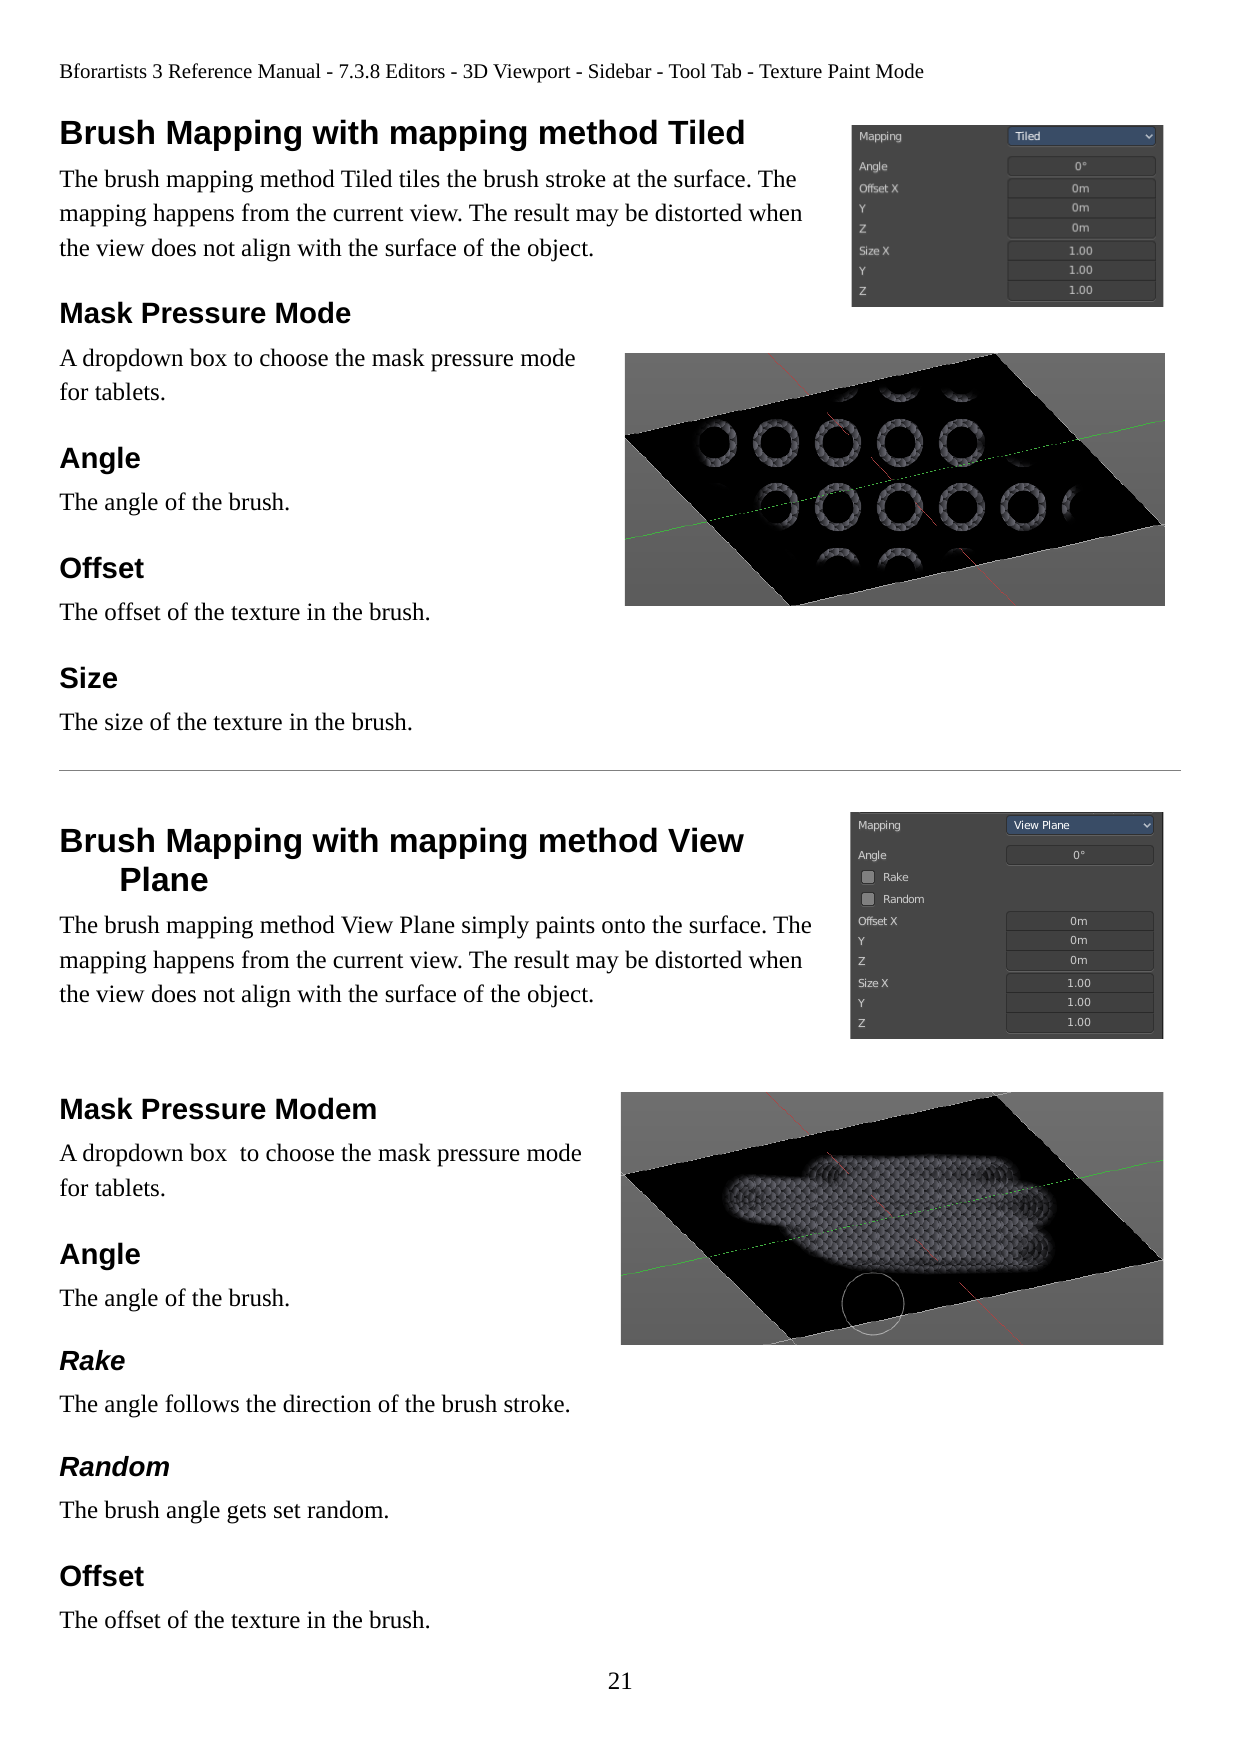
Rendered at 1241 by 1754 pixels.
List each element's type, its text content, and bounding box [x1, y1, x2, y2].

text The angle follows the direction of the brush stroke. [59, 1389, 1181, 1418]
text [1164, 1283, 1181, 1312]
subtitle Angle [59, 1237, 620, 1270]
picture [851, 125, 1164, 307]
text A dropdown box to choose the mask pressure mode for tablets. [59, 1138, 620, 1202]
text The brush mapping method Tiled tiles the brush stroke at the surface. The mapping happens from the current view. The result may be distorted when the view does not align with the surface of the object. [59, 164, 851, 261]
text A dropdown box to choose the mask pressure mode for tablets. [59, 343, 1181, 406]
subtitle Angle [59, 441, 624, 474]
subtitle Offset [59, 551, 624, 584]
subtitle Brush Mapping with mapping method Tiled [59, 113, 1181, 151]
text The brush mapping method View Plane simply paints onto the surface. The mapping happens from the current view. The result may be distorted when the view does not align with the surface of the object. [59, 911, 850, 1008]
subtitle Offset [59, 1558, 1181, 1592]
subtitle Brush Mapping with mapping method View Plane [59, 821, 850, 898]
subtitle [1164, 1092, 1181, 1126]
text The offset of the texture in the brush. [59, 1605, 1181, 1633]
text The angle of the brush. [59, 1283, 620, 1312]
text The brush angle gets set random. [59, 1495, 1181, 1523]
subtitle Mask Pressure Mode [59, 296, 1181, 330]
text [1165, 487, 1181, 516]
subtitle [1164, 821, 1181, 898]
picture [624, 353, 1165, 606]
picture [620, 1092, 1164, 1345]
subtitle [1165, 441, 1181, 474]
subtitle Random [59, 1450, 1181, 1482]
text The angle of the brush. [59, 487, 624, 516]
subtitle Rake [59, 1344, 1181, 1376]
subtitle [1164, 1237, 1181, 1270]
text The offset of the texture in the brush. [59, 597, 1181, 626]
picture [850, 812, 1164, 1039]
subtitle [1165, 551, 1181, 584]
subtitle Size [59, 661, 1181, 694]
subtitle Mask Pressure Modem [59, 1092, 620, 1126]
text The size of the texture in the brush. [59, 707, 1181, 736]
